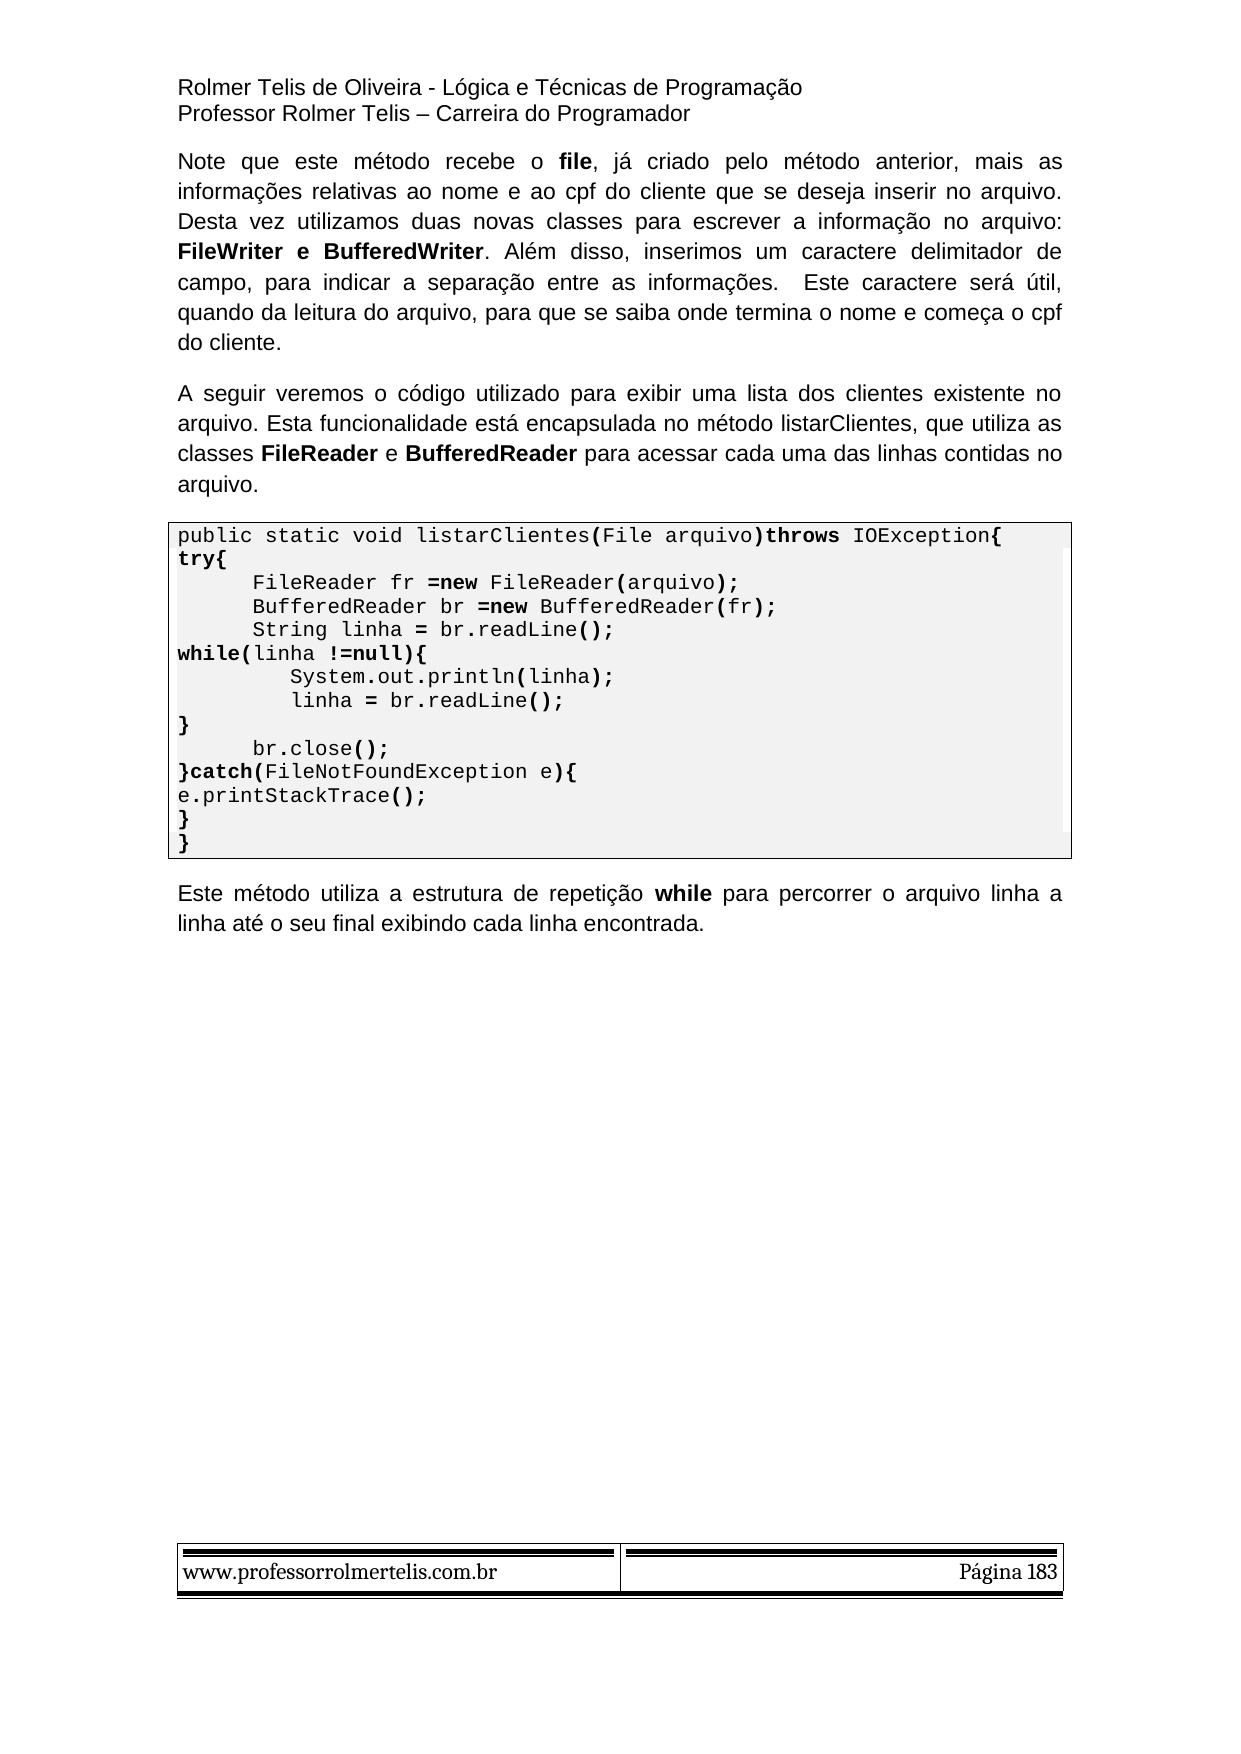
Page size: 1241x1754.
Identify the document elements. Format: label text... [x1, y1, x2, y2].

text br.close(); [177, 737, 1063, 761]
text } [177, 808, 1063, 829]
text Note que este método recebe o file, já criado pelo método anterior, mais as informações relativas ao nome e ao cpf do cliente que se deseja inserir no arquivo. Desta vez utilizamos duas novas classes para escrever a informação no arquivo: FileWriter e BufferedWriter. Além disso, inserimos um caractere delimitador de campo, para indicar a separação entre as informações. Este caractere será útil, quando da leitura do arquivo, para que se saiba onde termina o nome e começa o cpf do cliente. [177, 148, 1063, 355]
text String linha = br.readLine(); [177, 619, 1063, 643]
text while(linha !=null){ [177, 643, 1063, 667]
text System.out.println(linha); [177, 667, 1063, 690]
text try{ [177, 548, 1063, 572]
text }catch(FileNotFoundException e){ [177, 761, 1063, 785]
text BufferedReader br =new BufferedReader(fr); [177, 596, 1063, 619]
text linha = br.readLine(); [177, 690, 1063, 714]
text } [169, 829, 1071, 858]
text } [177, 714, 1063, 737]
text FileReader fr =new FileReader(arquivo); [177, 572, 1063, 596]
text A seguir veremos o código utilizado para exibir uma lista dos clientes existente no arquivo. Esta funcionalidade está encapsulada no método listarClientes, que utiliza as classes FileReader e BufferedReader para acessar cada uma das linhas contidas no arquivo. [177, 380, 1063, 497]
text e.printStackTrace(); [177, 785, 1063, 808]
text Este método utiliza a estrutura de repetição while para percorrer o arquivo linha a linha até o seu final exibindo cada linha encontrada. [177, 880, 1063, 936]
text public static void listarClientes(File arquivo)throws IOException{ [169, 523, 1071, 548]
